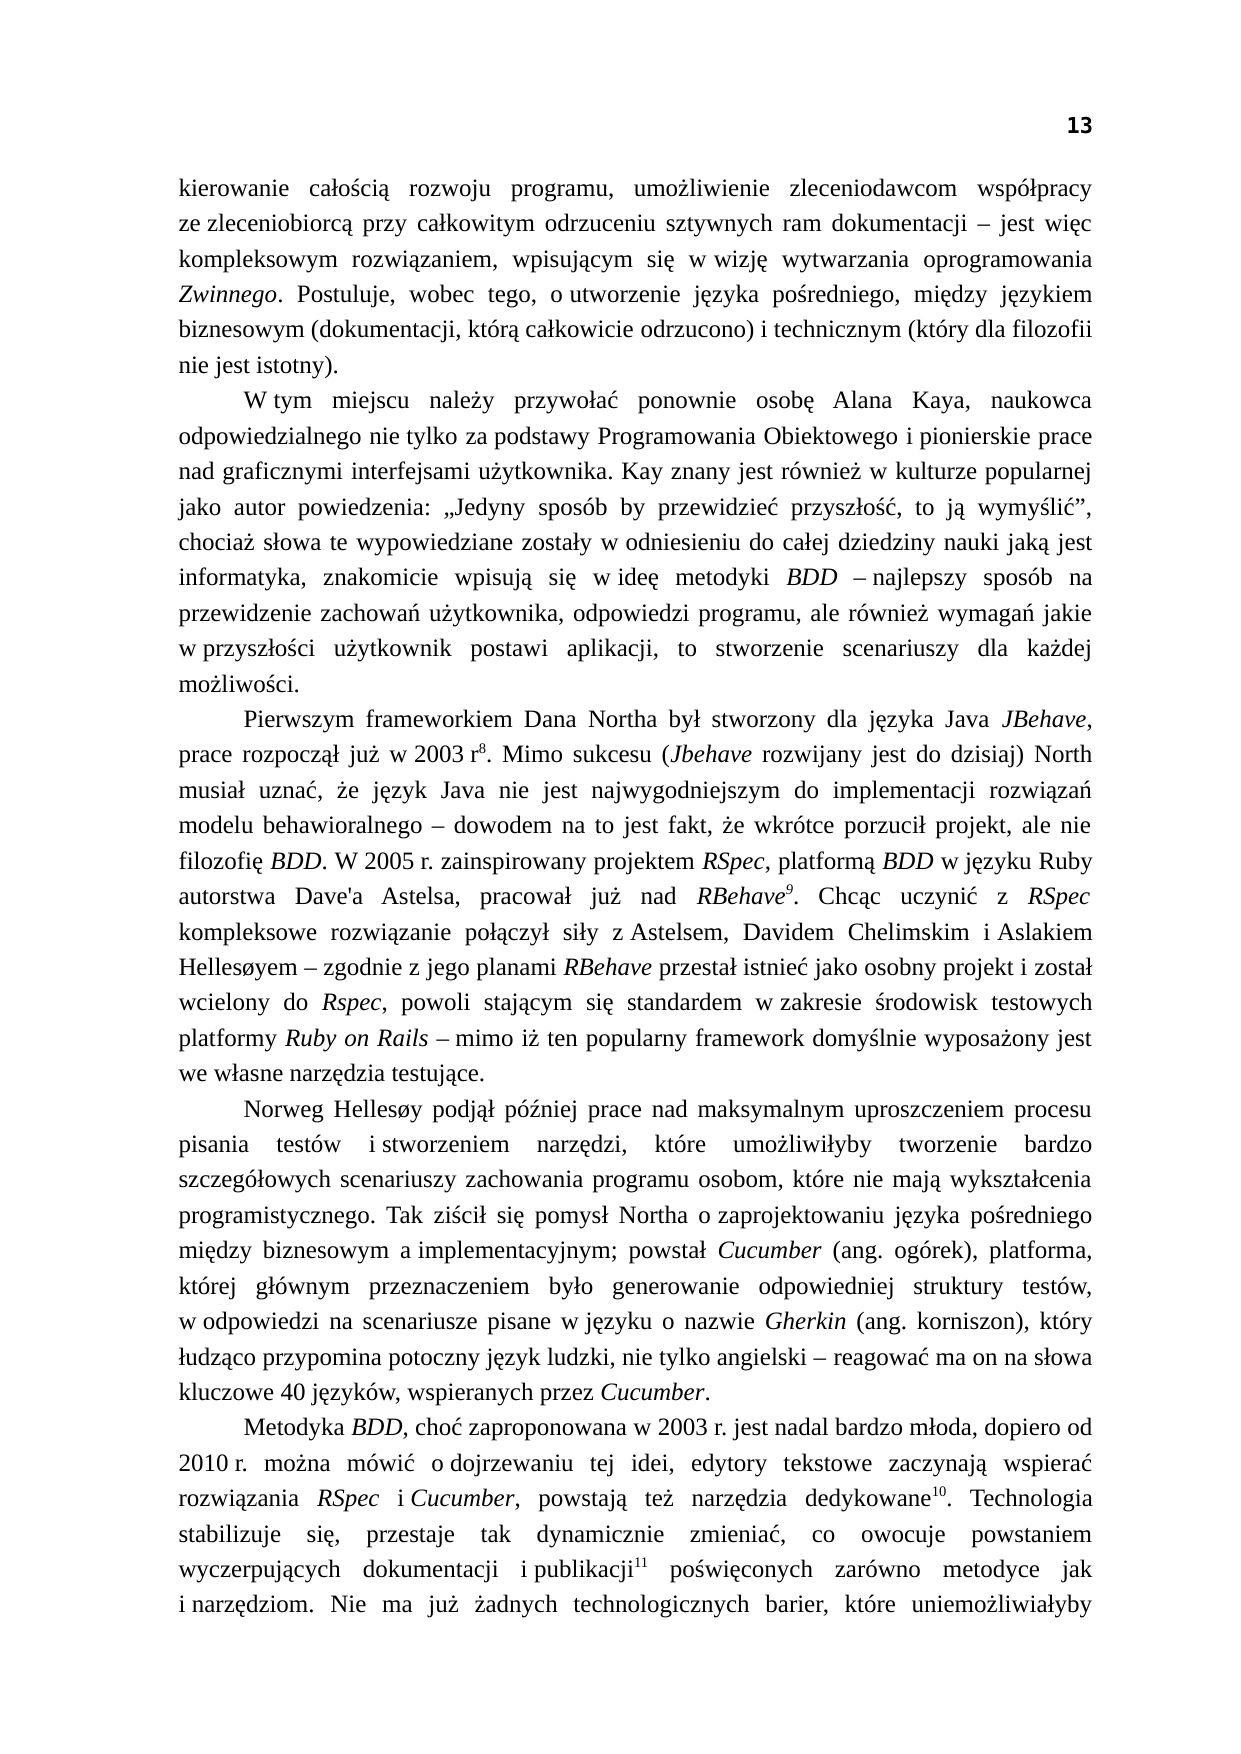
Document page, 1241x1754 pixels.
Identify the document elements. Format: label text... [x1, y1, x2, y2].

text Norweg Hellesøy podjął później prace nad maksymalnym uproszczeniem procesu pisania testów i stworzeniem narzędzi, które umożliwiłyby tworzenie bardzo szczegółowych scenariuszy zachowania programu osobom, które nie mają wykształcenia programistycznego. Tak ziścił się pomysł Northa o zaprojektowaniu języka pośredniego między biznesowym a implementacyjnym; powstał Cucumber (ang. ogórek), platforma, której głównym przeznaczeniem było generowanie odpowiedniej struktury testów, w odpowiedzi na scenariusze pisane w języku o nazwie Gherkin (ang. korniszon), który łudząco przypomina potoczny język ludzki, nie tylko angielski – reagować ma on na słowa kluczowe 40 języków, wspieranych przez Cucumber. [178, 1089, 1093, 1407]
text kierowanie całością rozwoju programu, umożliwienie zleceniodawcom współpracy ze zleceniobiorcą przy całkowitym odrzuceniu sztywnych ram dokumentacji – jest więc kompleksowym rozwiązaniem, wpisującym się w wizję wytwarzania oprogramowania Zwinnego. Postuluje, wobec tego, o utworzenie języka pośredniego, między językiem biznesowym (dokumentacji, którą całkowicie odrzucono) i technicznym (który dla filozofii nie jest istotny). [178, 168, 1093, 380]
text Pierwszym frameworkiem Dana Northa był stworzony dla języka Java JBehave, prace rozpoczął już w 2003 r. Mimo sukcesu (Jbehave rozwijany jest do dzisiaj) North musiał uznać, że język Java nie jest najwygodniejszym do implementacji rozwiązań modelu behawioralnego – dowodem na to jest fakt, że wkrótce porzucił projekt, ale nie filozofię BDD. W 2005 r. zainspirowany projektem RSpec, platformą BDD w języku Ruby autorstwa Dave'a Astelsa, pracował już nad RBehave. Chcąc uczynić z RSpec kompleksowe rozwiązanie połączył siły z Astelsem, Davidem Chelimskim i Aslakiem Hellesøyem – zgodnie z jego planami RBehave przestał istnieć jako osobny projekt i został wcielony do Rspec, powoli stającym się standardem w zakresie środowisk testowych platformy Ruby on Rails – mimo iż ten popularny framework domyślnie wyposażony jest we własne narzędzia testujące. [178, 699, 1093, 1089]
text Metodyka BDD, choć zaproponowana w 2003 r. jest nadal bardzo młoda, dopiero od 2010 r. można mówić o dojrzewaniu tej idei, edytory tekstowe zaczynają wspierać rozwiązania RSpec i Cucumber, powstają też narzędzia dedykowane. Technologia stabilizuje się, przestaje tak dynamicznie zmieniać, co owocuje powstaniem wyczerpujących dokumentacji i publikacji poświęconych zarówno metodyce jak i narzędziom. Nie ma już żadnych technologicznych barier, które uniemożliwiałyby [178, 1407, 1093, 1620]
text W tym miejscu należy przywołać ponownie osobę Alana Kaya, naukowca odpowiedzialnego nie tylko za podstawy Programowania Obiektowego i pionierskie prace nad graficznymi interfejsami użytkownika. Kay znany jest również w kulturze popularnej jako autor powiedzenia: „Jedyny sposób by przewidzieć przyszłość, to ją wymyślić”, chociaż słowa te wypowiedziane zostały w odniesieniu do całej dziedziny nauki jaką jest informatyka, znakomicie wpisują się w ideę metodyki BDD – najlepszy sposób na przewidzenie zachowań użytkownika, odpowiedzi programu, ale również wymagań jakie w przyszłości użytkownik postawi aplikacji, to stworzenie scenariuszy dla każdej możliwości. [178, 380, 1093, 699]
